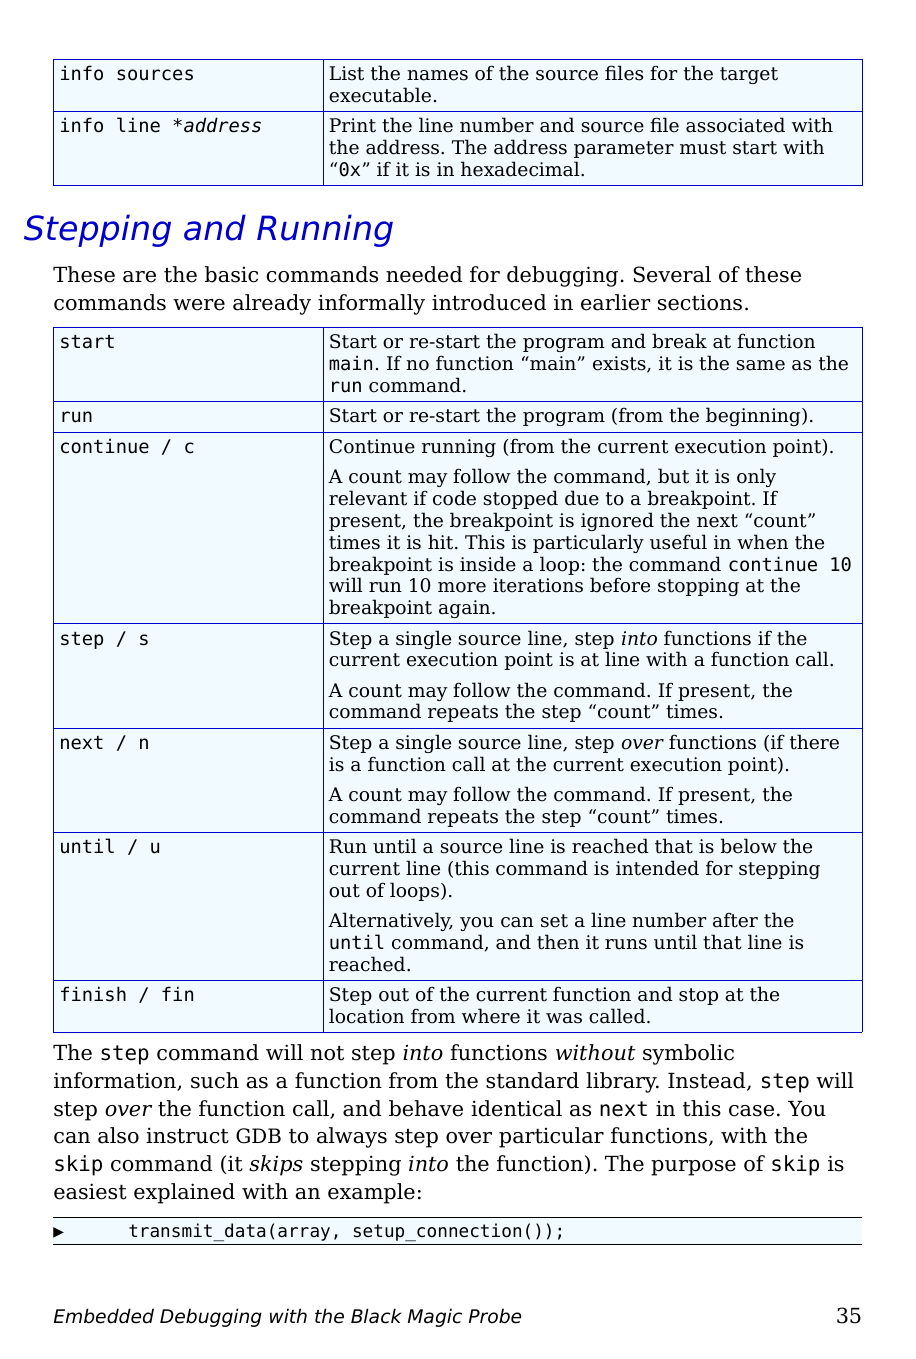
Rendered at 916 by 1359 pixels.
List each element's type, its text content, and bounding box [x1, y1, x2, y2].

table_cell continue / c [54, 433, 323, 623]
table_cell until / u [54, 833, 323, 980]
subtitle Stepping and Running [24, 209, 862, 248]
table_cell step / s [54, 624, 323, 728]
text These are the basic commands needed for debugging. Several of these commands were already informally introduced in earlier sections. [53, 263, 862, 315]
table_cell finish / fin [54, 981, 323, 1032]
table_cell List the names of the source files for the target executable. [324, 60, 862, 111]
table_cell info sources [54, 60, 323, 111]
text ▶ transmit_data(array, setup_connection()); [53, 1218, 862, 1244]
table_cell Start or re-start the program (from the beginning). [324, 402, 862, 432]
table_cell info line *address [54, 112, 323, 185]
table_header Start or re-start the program and break at function main. If no function “main” exists, it is the same as the run command. [324, 328, 862, 401]
table_cell Step a single source line, step over functions (if there is a function call at the current execution point). A count may follow the command. If present, the command repeats the step “count” times. [324, 729, 862, 832]
table_cell run [54, 402, 323, 432]
table_cell next / n [54, 729, 323, 832]
table_cell Run until a source line is reached that is below the current line (this command is intended for stepping out of loops). Alternatively, you can set a line number after the until command, and then it runs until that line is reached. [324, 833, 862, 980]
text The step command will not step into functions without symbolic information, such as a function from the standard library. Instead, step will step over the function call, and behave identical as next in this case. You can also instruct GDB to always step over particular functions, with the skip command (it skips stepping into the function). The purpose of skip is easiest explained with an example: [53, 1041, 862, 1204]
table_header start [54, 328, 323, 401]
table_cell Step a single source line, step into functions if the current execution point is at line with a function call. A count may follow the command. If present, the command repeats the step “count” times. [324, 624, 862, 728]
table_cell Print the line number and source file associated with the address. The address parameter must start with “0x” if it is in hexadecimal. [324, 112, 862, 185]
table_cell Continue running (from the current execution point). A count may follow the command, but it is only relevant if code stopped due to a breakpoint. If present, the breakpoint is ignored the next “count” times it is hit. This is particularly useful in when the breakpoint is inside a loop: the command continue 10 will run 10 more iterations before stopping at the breakpoint again. [324, 433, 862, 623]
table_cell Step out of the current function and stop at the location from where it was called. [324, 981, 862, 1032]
